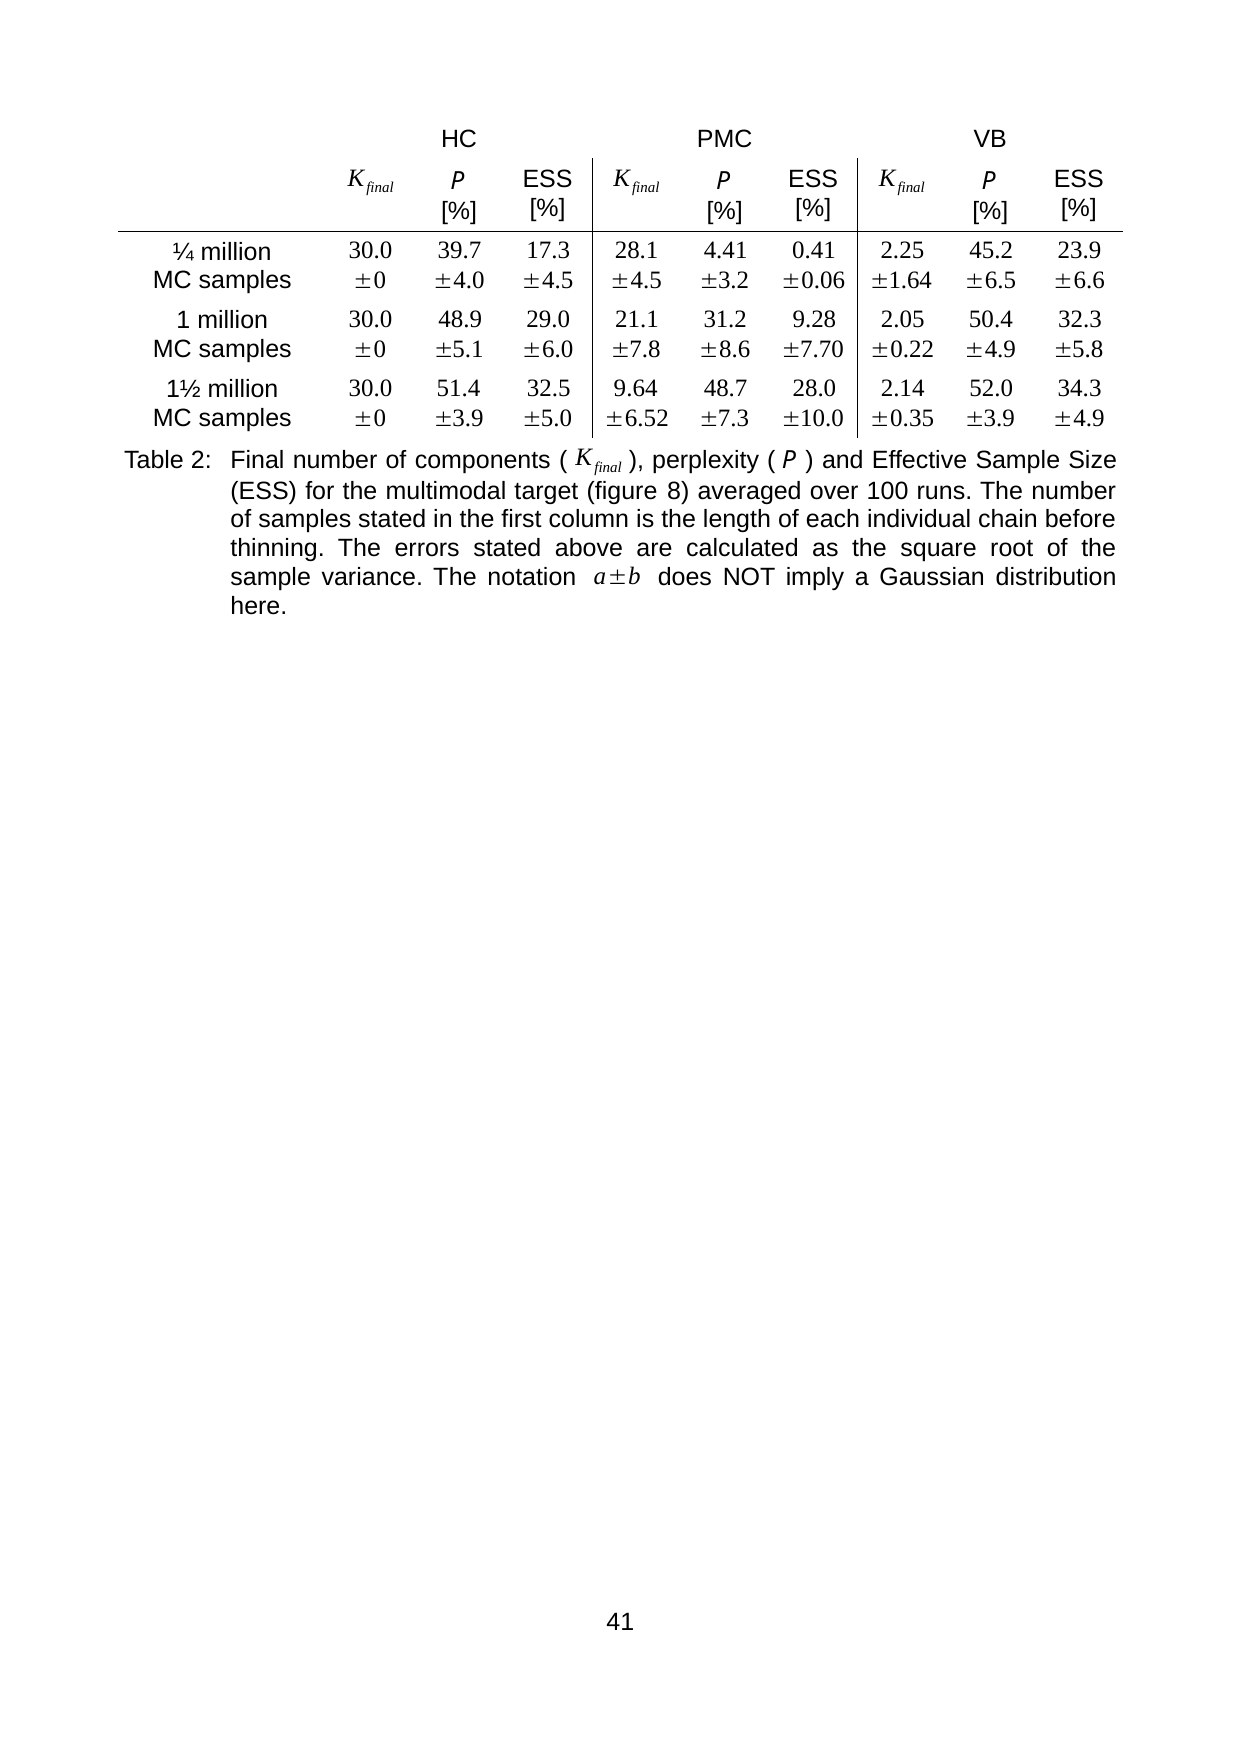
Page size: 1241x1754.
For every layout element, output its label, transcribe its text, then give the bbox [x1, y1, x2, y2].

table_cell [769, 369, 857, 438]
table_cell [1034, 232, 1123, 300]
table_cell ¼ million MC samples [118, 232, 326, 300]
table_cell [858, 158, 946, 231]
table_cell [946, 369, 1034, 438]
table_header HC [326, 118, 592, 158]
table_cell ESS [%] [503, 158, 592, 231]
table_cell [503, 369, 592, 438]
table_cell Table 2: Final number of components (), perplexity () and Effective Sample Size (ESS) for the multimodal target (figure 8) averaged over 100 runs. The number of samples stated in the first column is the length of each individual chain before thinning. The errors stated above are calculated as the square root of the sample variance. The notation does NOT imply a Gaussian distribution here. [118, 438, 1123, 625]
table_cell [415, 369, 503, 438]
table_cell [415, 232, 503, 300]
table_cell [326, 369, 414, 438]
table_cell [946, 232, 1034, 300]
table_cell [680, 300, 769, 369]
table_cell [593, 369, 680, 438]
table_cell [769, 300, 857, 369]
table_cell [1034, 300, 1123, 369]
table_cell [680, 232, 769, 300]
table_cell [%] [680, 158, 769, 231]
table_header VB [857, 118, 1123, 158]
table_cell [%] [415, 158, 503, 231]
table_cell [118, 158, 326, 231]
table_cell [858, 232, 946, 300]
table_cell [326, 300, 414, 369]
table_cell [680, 369, 769, 438]
table_cell 1 million MC samples [118, 300, 326, 369]
table_cell ESS [%] [1034, 158, 1123, 231]
table_cell [1034, 369, 1123, 438]
table_cell [415, 300, 503, 369]
table_cell [503, 300, 592, 369]
table_cell [593, 158, 680, 231]
table_header PMC [592, 118, 857, 158]
table_cell [326, 232, 414, 300]
table_cell [946, 300, 1034, 369]
table_header [118, 118, 326, 158]
table_cell 1½ million MC samples [118, 369, 326, 438]
table_cell [858, 300, 946, 369]
table_cell [326, 158, 414, 231]
table_cell ESS [%] [769, 158, 857, 231]
table_cell [593, 300, 680, 369]
table_cell [593, 232, 680, 300]
table_cell [858, 369, 946, 438]
table_cell [%] [946, 158, 1034, 231]
table_cell [769, 232, 857, 300]
table_cell [503, 232, 592, 300]
